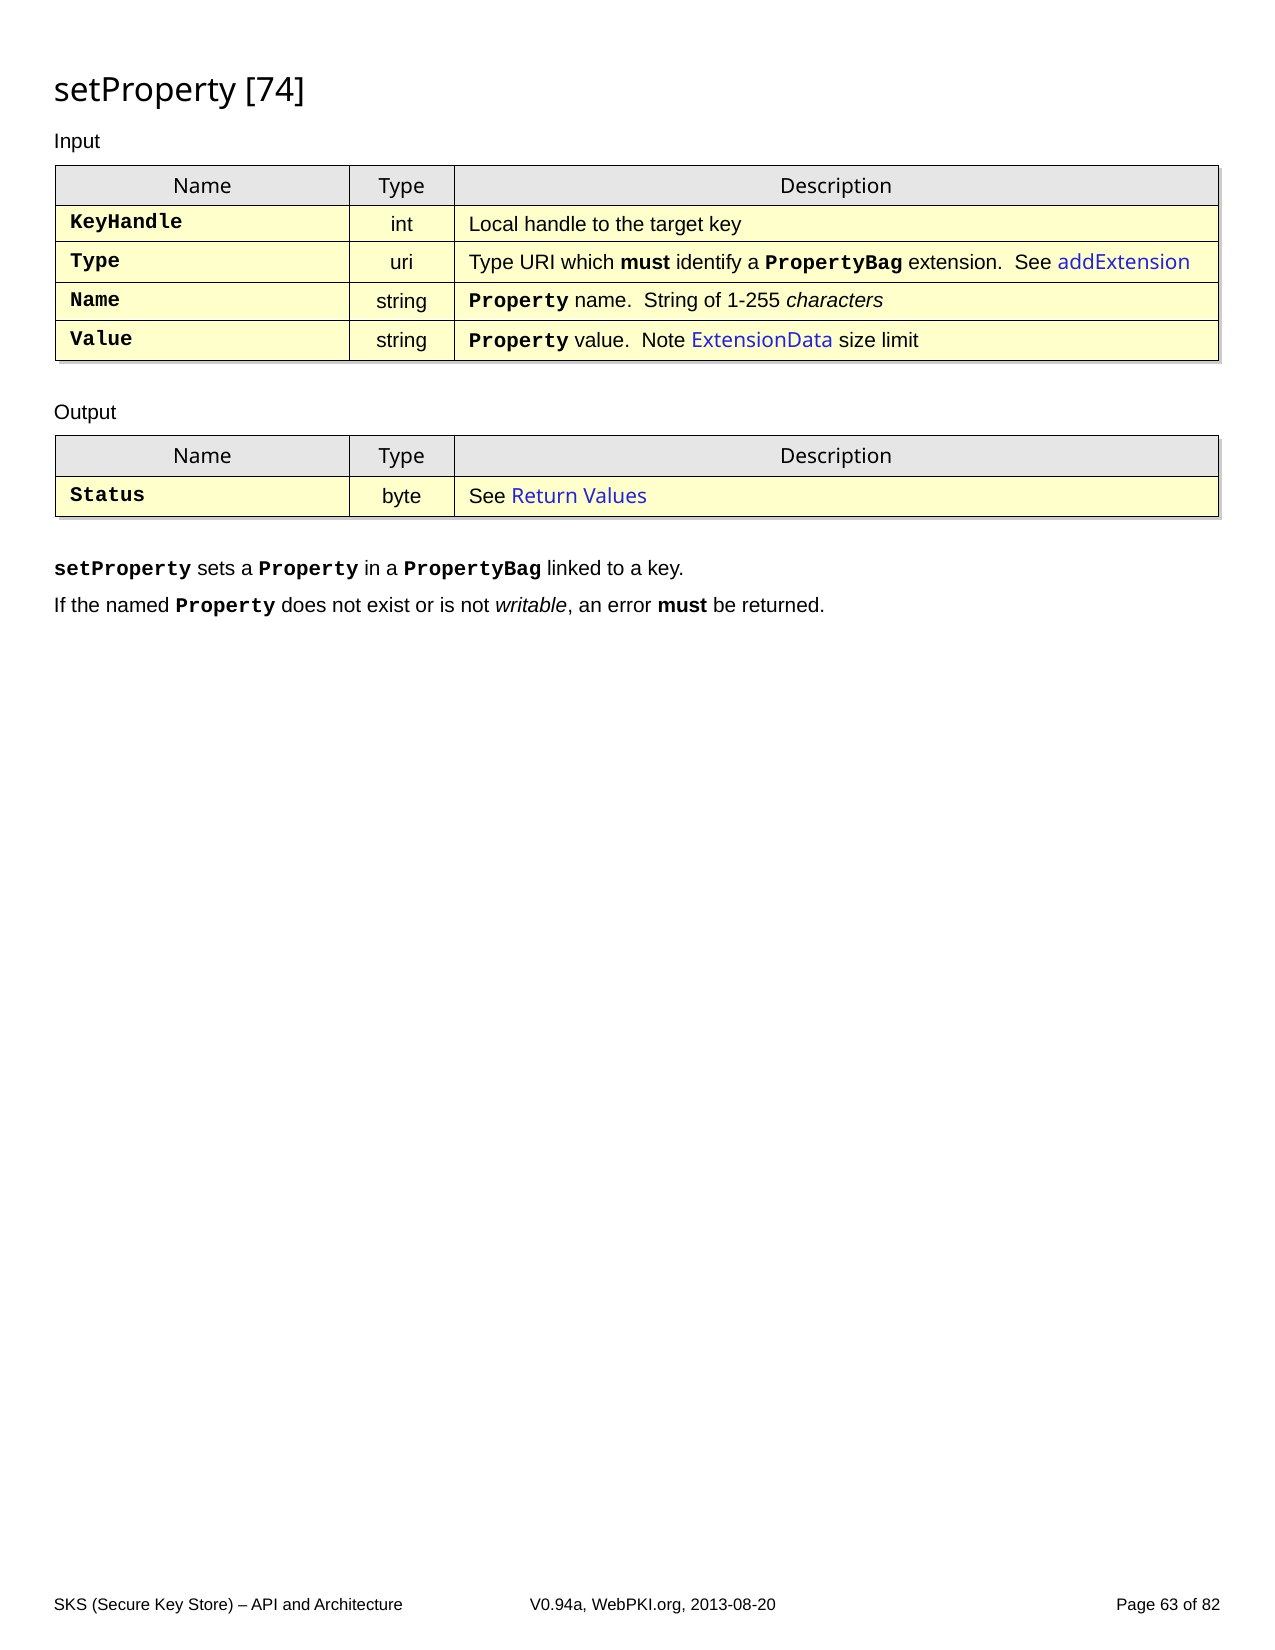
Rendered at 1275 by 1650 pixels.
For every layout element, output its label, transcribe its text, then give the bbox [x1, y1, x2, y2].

table_cell int [350, 206, 454, 241]
text If the named Property does not exist or is not writable, an error must be returned. [54, 593, 1221, 619]
table_cell See Return Values [455, 477, 1218, 516]
table_cell string [350, 283, 454, 319]
table_header Name [56, 436, 349, 476]
table_cell uri [350, 242, 454, 282]
table_header Description [455, 436, 1218, 476]
table_cell Name [56, 283, 349, 319]
table_cell Value [56, 321, 349, 360]
table_cell Status [56, 477, 349, 516]
table_cell Type [56, 242, 349, 282]
table_cell Property value. Note ExtensionData size limit [455, 321, 1218, 360]
table_header Type [350, 436, 454, 476]
text Output [54, 399, 1221, 423]
table_cell KeyHandle [56, 206, 349, 241]
table_cell Local handle to the target key [455, 206, 1218, 241]
table_cell byte [350, 477, 454, 516]
table_header Type [350, 166, 454, 205]
table_header Description [455, 166, 1218, 205]
table_cell Property name. String of 1-255 characters [455, 283, 1218, 319]
table_cell Type URI which must identify a PropertyBag extension. See addExtension [455, 242, 1218, 282]
table_cell string [350, 321, 454, 360]
text setProperty sets a Property in a PropertyBag linked to a key. [54, 555, 1221, 581]
table_header Name [56, 166, 349, 205]
subtitle setProperty [74] [54, 66, 1221, 111]
text Input [54, 129, 1221, 153]
